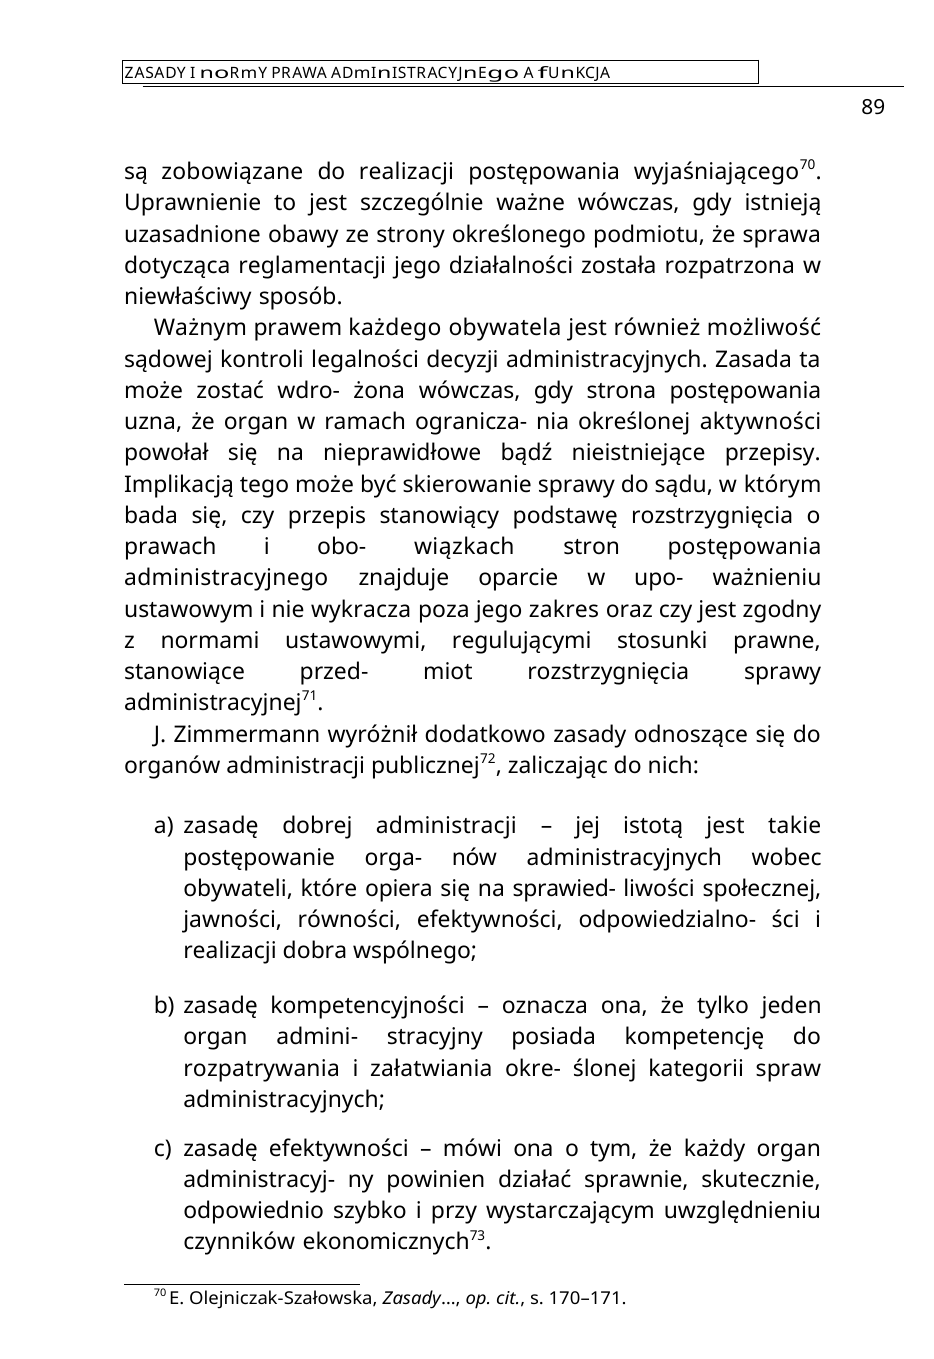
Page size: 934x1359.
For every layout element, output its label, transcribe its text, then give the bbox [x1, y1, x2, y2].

text 89 [120, 92, 885, 121]
list zasadę efektywności – mówi ona o tym, że każdy organ administracyj- ny powinien działać sprawnie, skutecznie, odpowiednio szybko i przy wystarczającym uwzględnieniu czynników ekonomicznych73. [153, 1132, 821, 1257]
list zasadę dobrej administracji – jej istotą jest takie postępowanie orga- nów administracyjnych wobec obywateli, które opiera się na sprawied- liwości społecznej, jawności, równości, efektywności, odpowiedzialno- ści i realizacji dobra wspólnego; [153, 809, 821, 966]
text 70 E. Olejniczak-Szałowska, Zasady…, op. cit., s. 170–171. [153, 1286, 898, 1309]
list zasadę kompetencyjności – oznacza ona, że tylko jeden organ admini- stracyjny posiada kompetencję do rozpatrywania i załatwiania okre- ślonej kategorii spraw administracyjnych; [153, 989, 821, 1114]
text Ważnym prawem każdego obywatela jest również możliwość sądowej kontroli legalności decyzji administracyjnych. Zasada ta może zostać wdro- żona wówczas, gdy strona postępowania uzna, że organ w ramach ogranicza- nia określonej aktywności powołał się na nieprawidłowe bądź nieistniejące przepisy. Implikacją tego może być skierowanie sprawy do sądu, w którym bada się, czy przepis stanowiący podstawę rozstrzygnięcia o prawach i obo- wiązkach stron postępowania administracyjnego znajduje oparcie w upo- ważnieniu ustawowym i nie wykracza poza jego zakres oraz czy jest zgodny z normami ustawowymi, regulującymi stosunki prawne, stanowiące przed- miot rozstrzygnięcia sprawy administracyjnej71. [124, 311, 821, 717]
text są zobowiązane do realizacji postępowania wyjaśniającego70. Uprawnienie to jest szczególnie ważne wówczas, gdy istnieją uzasadnione obawy ze strony określonego podmiotu, że sprawa dotycząca reglamentacji jego działalności została rozpatrzona w niewłaściwy sposób. [124, 155, 821, 311]
text J. Zimmermann wyróżnił dodatkowo zasady odnoszące się do organów administracji publicznej72, zaliczając do nich: [124, 717, 821, 780]
